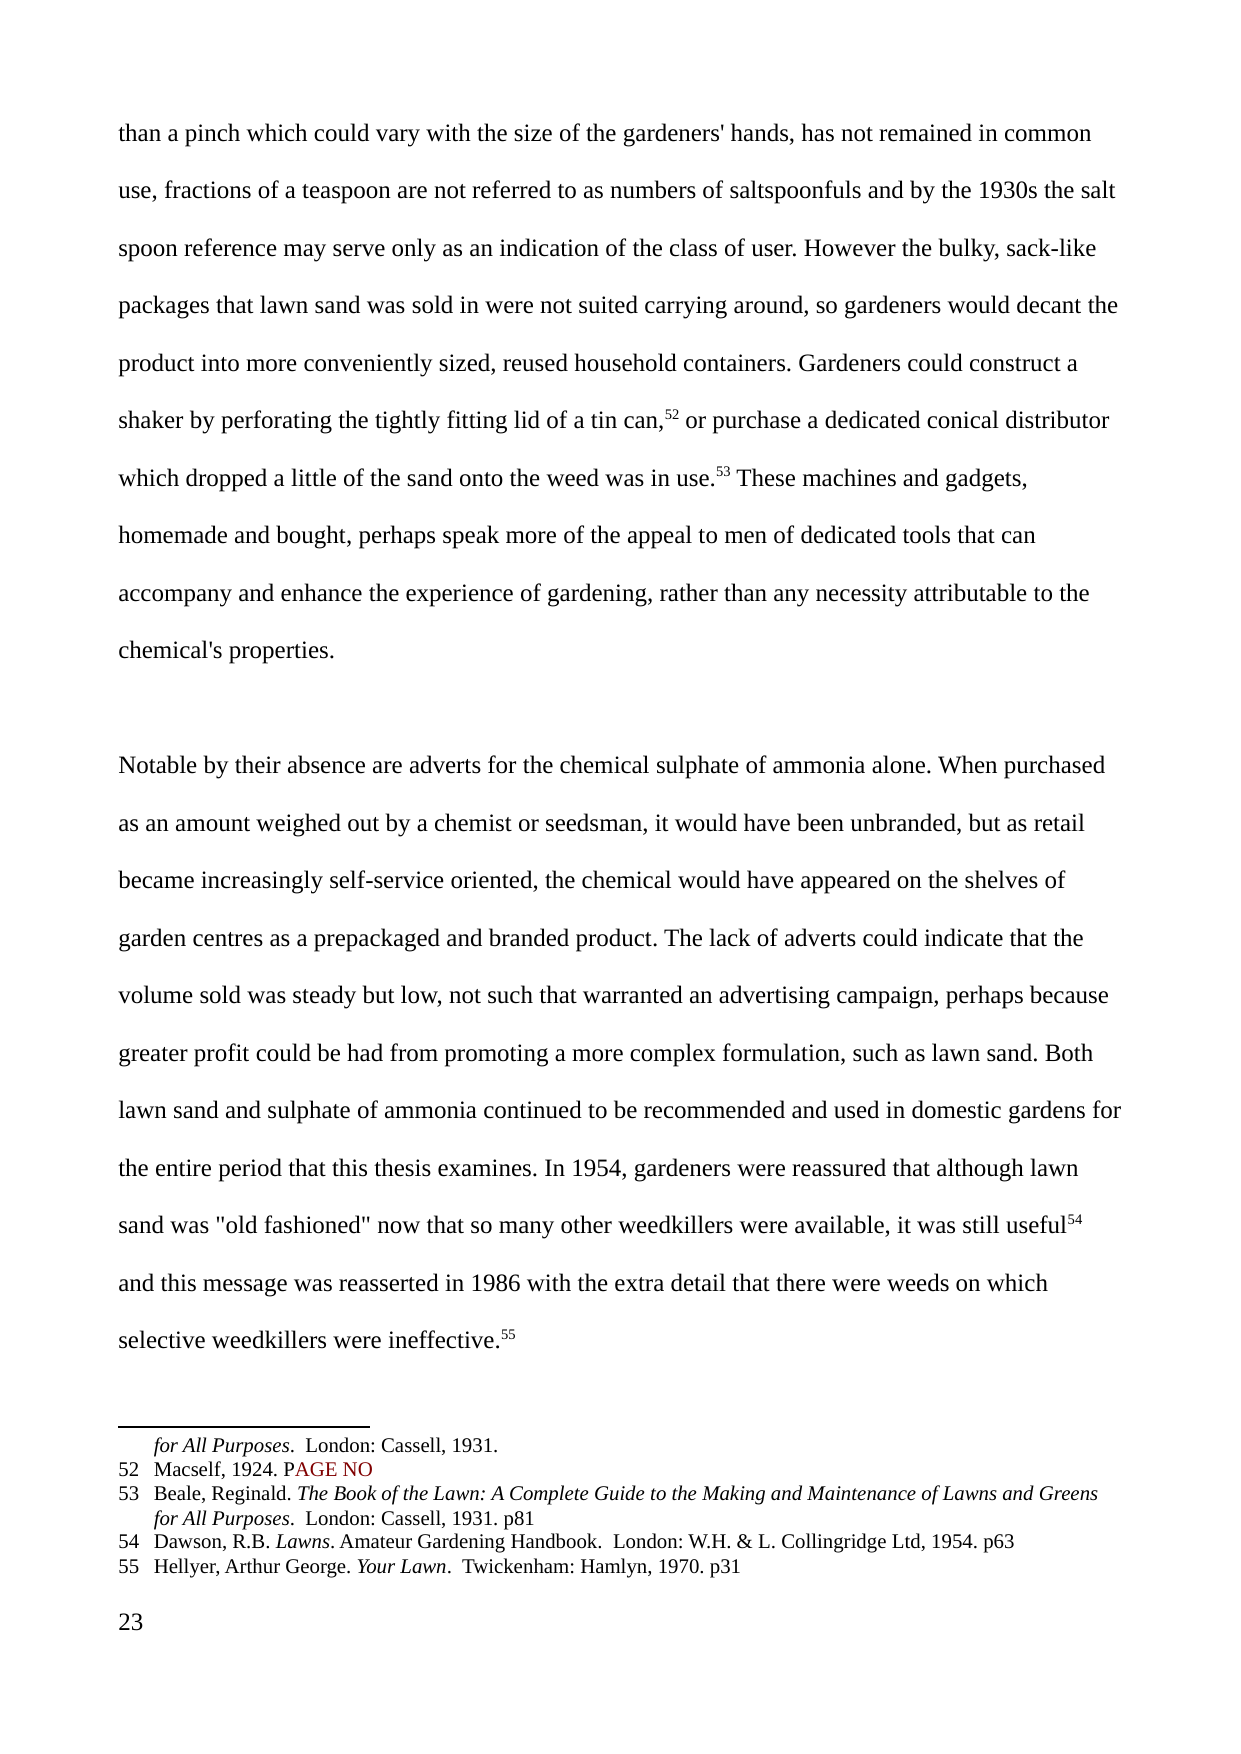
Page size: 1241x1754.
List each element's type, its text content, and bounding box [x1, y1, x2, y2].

text Beale, Reginald. The Book of the Lawn: A Complete Guide to the Making and Maintenance of Lawns and Greens for All Purposes. London: Cassell, 1931. p81 [118, 1481, 1122, 1529]
text Notable by their absence are adverts for the chemical sulphate of ammonia alone. When purchased as an amount weighed out by a chemist or seedsman, it would have been unbranded, but as retail became increasingly self-service oriented, the chemical would have appeared on the shelves of garden centres as a prepackaged and branded product. The lack of adverts could indicate that the volume sold was steady but low, not such that warranted an advertising campaign, perhaps because greater profit could be had from promoting a more complex formulation, such as lawn sand. Both lawn sand and sulphate of ammonia continued to be recommended and used in domestic gardens for the entire period that this thesis examines. In 1954, gardeners were reassured that although lawn sand was "old fashioned" now that so many other weedkillers were available, it was still useful and this message was reasserted in 1986 with the extra detail that there were weeds on which selective weedkillers were ineffective. [118, 751, 1122, 1354]
text Hellyer, Arthur George. Your Lawn. Twickenham: Hamlyn, 1970. p31 [118, 1553, 1122, 1578]
text Dawson, R.B. Lawns. Amateur Gardening Handbook. London: W.H. & L. Collingridge Ltd, 1954. p63 [118, 1529, 1122, 1553]
text Macself, 1924. PAGE NO [118, 1457, 1122, 1481]
text than a pinch which could vary with the size of the gardeners' hands, has not remained in common use, fractions of a teaspoon are not referred to as numbers of saltspoonfuls and by the 1930s the salt spoon reference may serve only as an indication of the class of user. However the bulky, sack-like packages that lawn sand was sold in were not suited carrying around, so gardeners would decant the product into more conveniently sized, reused household containers. Gardeners could construct a shaker by perforating the tightly fitting lid of a tin can, or purchase a dedicated conical distributor which dropped a little of the sand onto the weed was in use. These machines and gadgets, homemade and bought, perhaps speak more of the appeal to men of dedicated tools that can accompany and enhance the experience of gardening, rather than any necessity attributable to the chemical's properties. [118, 118, 1122, 664]
text for All Purposes. London: Cassell, 1931. [118, 1433, 1122, 1457]
